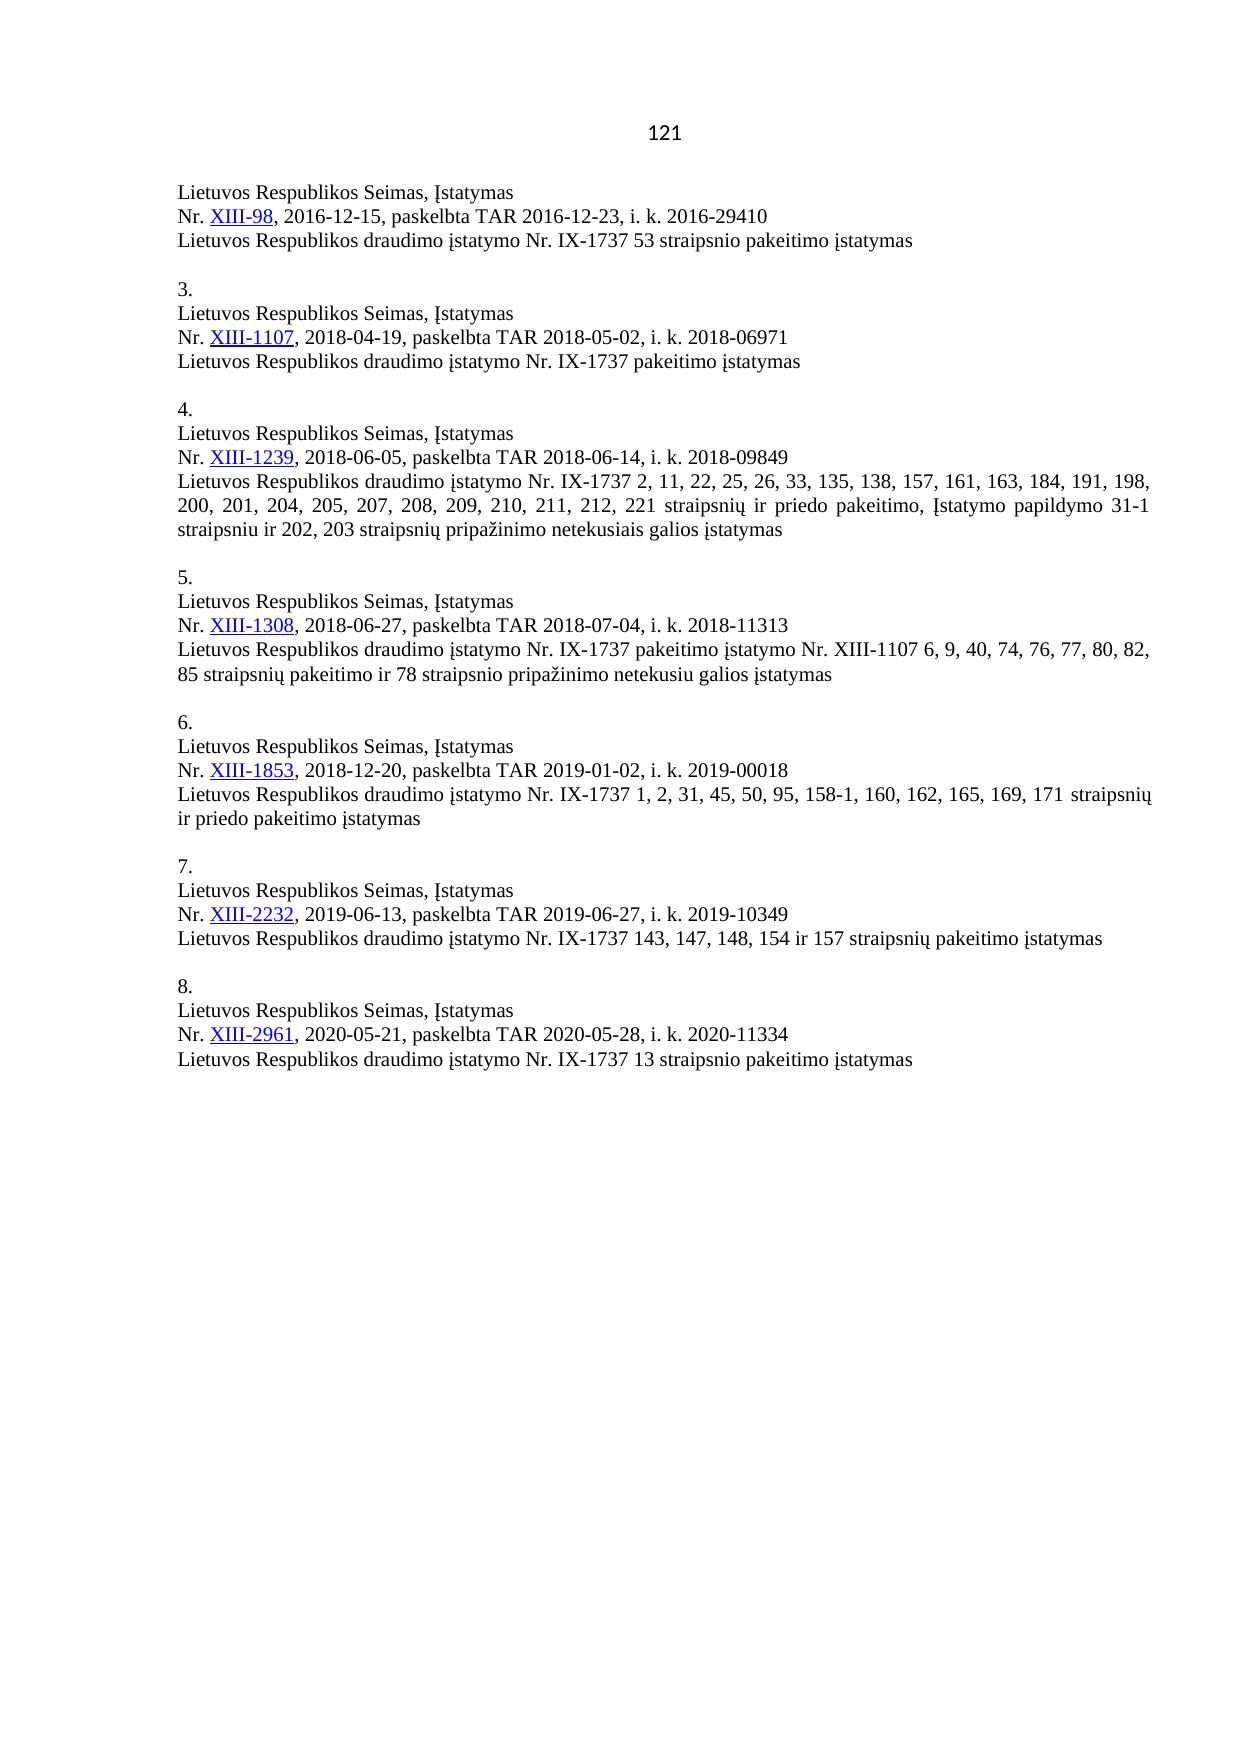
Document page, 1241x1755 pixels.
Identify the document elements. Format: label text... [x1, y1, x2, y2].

text Lietuvos Respublikos draudimo įstatymo Nr. IX-1737 13 straipsnio pakeitimo įstatymas [177, 1046, 1152, 1071]
text Nr. XIII-98, 2016-12-15, paskelbta TAR 2016-12-23, i. k. 2016-29410 [177, 204, 1152, 228]
text Nr. XIII-1308, 2018-06-27, paskelbta TAR 2018-07-04, i. k. 2018-11313 [177, 613, 1152, 637]
text Lietuvos Respublikos Seimas, Įstatymas [177, 180, 1152, 204]
text Lietuvos Respublikos draudimo įstatymo Nr. IX-1737 1, 2, 31, 45, 50, 95, 158-1, 160, 162, 165, 169, 171 straipsnių ir priedo pakeitimo įstatymas [177, 782, 1152, 830]
text Lietuvos Respublikos draudimo įstatymo Nr. IX-1737 143, 147, 148, 154 ir 157 straipsnių pakeitimo įstatymas [177, 926, 1152, 950]
text Lietuvos Respublikos Seimas, Įstatymas [177, 589, 1152, 613]
text 3. [177, 276, 1152, 301]
text Nr. XIII-1853, 2018-12-20, paskelbta TAR 2019-01-02, i. k. 2019-00018 [177, 758, 1152, 782]
text Lietuvos Respublikos Seimas, Įstatymas [177, 421, 1152, 445]
text 4. [177, 397, 1152, 421]
text Lietuvos Respublikos draudimo įstatymo Nr. IX-1737 pakeitimo įstatymo Nr. XIII-1107 6, 9, 40, 74, 76, 77, 80, 82, 85 straipsnių pakeitimo ir 78 straipsnio pripažinimo netekusiu galios įstatymas [177, 637, 1152, 686]
text Lietuvos Respublikos Seimas, Įstatymas [177, 301, 1152, 324]
text Lietuvos Respublikos draudimo įstatymo Nr. IX-1737 53 straipsnio pakeitimo įstatymas [177, 228, 1152, 252]
text Nr. XIII-2232, 2019-06-13, paskelbta TAR 2019-06-27, i. k. 2019-10349 [177, 902, 1152, 926]
text Lietuvos Respublikos Seimas, Įstatymas [177, 998, 1152, 1022]
text 5. [177, 565, 1152, 589]
text Lietuvos Respublikos draudimo įstatymo Nr. IX-1737 2, 11, 22, 25, 26, 33, 135, 138, 157, 161, 163, 184, 191, 198, 200, 201, 204, 205, 207, 208, 209, 210, 211, 212, 221 straipsnių ir priedo pakeitimo, Įstatymo papildymo 31-1 straipsniu ir 202, 203 straipsnių pripažinimo netekusiais galios įstatymas [177, 469, 1152, 541]
text Lietuvos Respublikos Seimas, Įstatymas [177, 734, 1152, 758]
text Nr. XIII-1107, 2018-04-19, paskelbta TAR 2018-05-02, i. k. 2018-06971 [177, 324, 1152, 349]
text Lietuvos Respublikos draudimo įstatymo Nr. IX-1737 pakeitimo įstatymas [177, 349, 1152, 373]
text 8. [177, 974, 1152, 998]
text Lietuvos Respublikos Seimas, Įstatymas [177, 878, 1152, 902]
text Nr. XIII-1239, 2018-06-05, paskelbta TAR 2018-06-14, i. k. 2018-09849 [177, 445, 1152, 469]
text 7. [177, 854, 1152, 878]
text 6. [177, 709, 1152, 734]
text Nr. XIII-2961, 2020-05-21, paskelbta TAR 2020-05-28, i. k. 2020-11334 [177, 1022, 1152, 1046]
